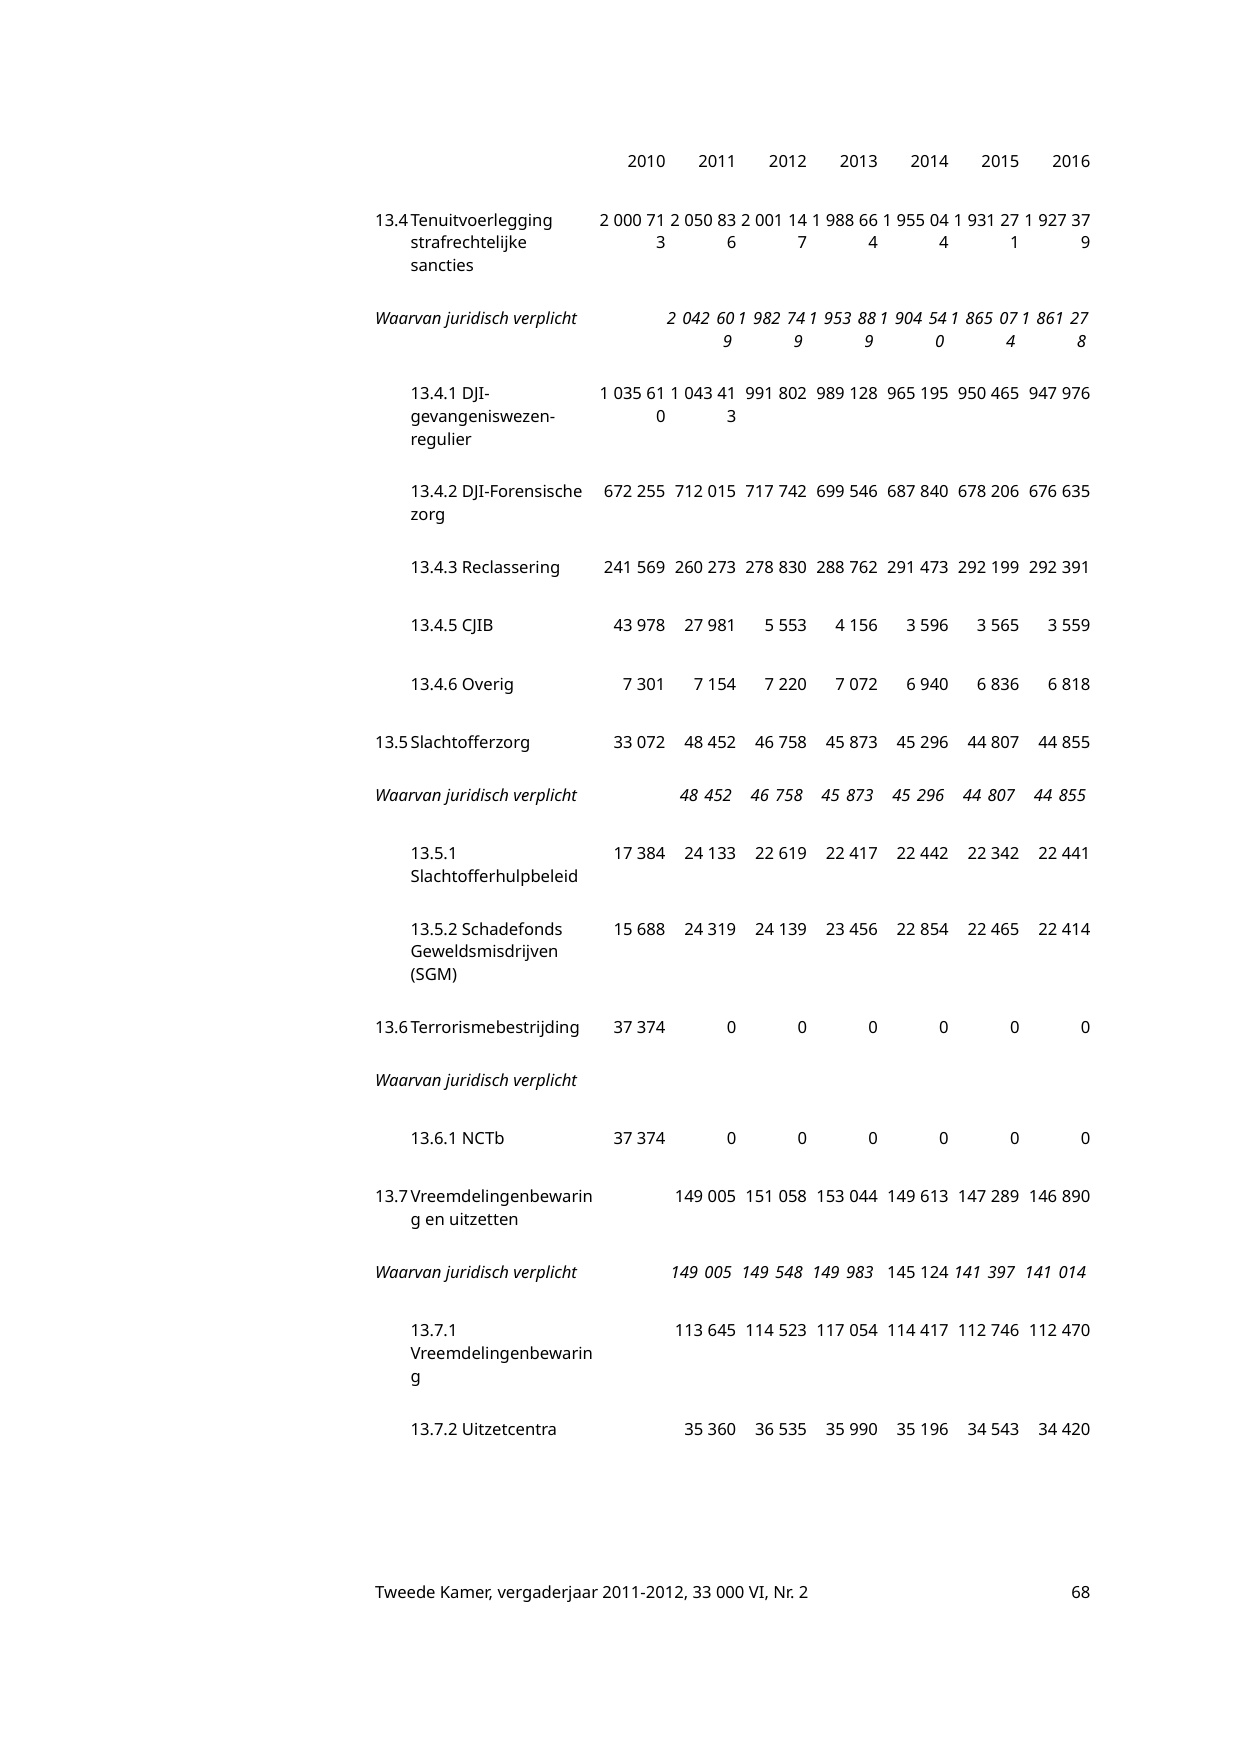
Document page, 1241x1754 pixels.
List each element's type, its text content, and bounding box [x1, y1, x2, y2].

table_cell 36 535 [736, 1417, 807, 1476]
table_cell 114 523 [736, 1319, 807, 1417]
table_cell 13.7.1 Vreemdelingenbewaring [410, 1319, 594, 1417]
table_cell 48 452 [665, 784, 736, 842]
table_cell 965 195 [878, 382, 948, 480]
table_cell 44 807 [949, 731, 1019, 783]
table_cell 7 072 [807, 673, 878, 731]
table_cell 35 360 [665, 1417, 736, 1476]
table_cell 0 [665, 1016, 736, 1068]
table_cell 0 [736, 1016, 807, 1068]
table_cell 141 397 [949, 1261, 1019, 1319]
table_cell 13.6 [375, 1016, 410, 1068]
table_cell 13.4.3 Reclassering [410, 556, 594, 614]
table_cell [410, 1476, 594, 1534]
table_cell 0 [665, 1127, 736, 1185]
table_cell 672 255 [595, 480, 665, 556]
table_cell [375, 556, 410, 614]
table_cell 15 688 [595, 918, 665, 1016]
table_cell 4 156 [807, 614, 878, 672]
table_cell 13.4.5 CJIB [410, 614, 594, 672]
table_cell [595, 1185, 665, 1261]
table_cell 45 296 [878, 784, 948, 842]
table_cell 0 [949, 1127, 1019, 1185]
table_cell 3 596 [878, 614, 948, 672]
table_cell 6 940 [878, 673, 948, 731]
table_cell 989 128 [807, 382, 878, 480]
table_cell 24 139 [736, 918, 807, 1016]
table_cell 0 [736, 1127, 807, 1185]
table_cell 6 818 [1019, 673, 1090, 731]
table_cell 3 565 [949, 614, 1019, 672]
table_cell 291 473 [878, 556, 948, 614]
table_cell 45 873 [807, 784, 878, 842]
table_header [410, 150, 594, 208]
table_cell 114 417 [878, 1319, 948, 1417]
table_cell 241 569 [595, 556, 665, 614]
table_header 2014 [878, 150, 948, 208]
table_cell [736, 1476, 807, 1534]
table_cell 149 613 [878, 1185, 948, 1261]
table_cell 22 854 [878, 918, 948, 1016]
table_cell 0 [807, 1016, 878, 1068]
table_cell 676 635 [1019, 480, 1090, 556]
table_cell Waarvan juridisch verplicht [375, 1068, 594, 1127]
table_header 2010 [595, 150, 665, 208]
table_cell 2 050 836 [665, 209, 736, 307]
table_cell 687 840 [878, 480, 948, 556]
table_header 2011 [665, 150, 736, 208]
table_cell 699 546 [807, 480, 878, 556]
table_cell 22 342 [949, 842, 1019, 917]
table_cell 24 319 [665, 918, 736, 1016]
table_cell 22 465 [949, 918, 1019, 1016]
table_cell Waarvan juridisch verplicht [375, 784, 594, 842]
table_cell 45 296 [878, 731, 948, 783]
table_cell 46 758 [736, 784, 807, 842]
table_cell 112 746 [949, 1319, 1019, 1417]
table_cell Waarvan juridisch verplicht [375, 307, 594, 382]
table_cell 0 [949, 1016, 1019, 1068]
table_cell 37 374 [595, 1016, 665, 1068]
table_cell 45 873 [807, 731, 878, 783]
table_header 2015 [949, 150, 1019, 208]
table_cell 117 054 [807, 1319, 878, 1417]
table_cell [1019, 1476, 1090, 1534]
table_cell 292 391 [1019, 556, 1090, 614]
table_cell 292 199 [949, 556, 1019, 614]
table_cell [736, 1068, 807, 1127]
table_cell 48 452 [665, 731, 736, 783]
table_cell 2 001 147 [736, 209, 807, 307]
table_cell [375, 480, 410, 556]
table_cell 34 543 [949, 1417, 1019, 1476]
table_header [375, 150, 410, 208]
table_cell 44 855 [1019, 784, 1090, 842]
table_cell [375, 1127, 410, 1185]
table_cell [595, 1417, 665, 1476]
table_cell 112 470 [1019, 1319, 1090, 1417]
table_cell 717 742 [736, 480, 807, 556]
table_cell 1 955 044 [878, 209, 948, 307]
table_cell [949, 1068, 1019, 1127]
table_cell 13.4 [375, 209, 410, 307]
table_cell [1019, 1068, 1090, 1127]
table_cell 13.4.2 DJI-Forensische zorg [410, 480, 594, 556]
table_cell 288 762 [807, 556, 878, 614]
table_cell [595, 307, 665, 382]
table_cell 22 619 [736, 842, 807, 917]
table_cell 151 058 [736, 1185, 807, 1261]
table_cell 13.5.2 Schadefonds Geweldsmisdrijven (SGM) [410, 918, 594, 1016]
table_cell 0 [878, 1016, 948, 1068]
table_cell 22 414 [1019, 918, 1090, 1016]
table_cell 950 465 [949, 382, 1019, 480]
table_cell 46 758 [736, 731, 807, 783]
table_cell 947 976 [1019, 382, 1090, 480]
table_cell Tenuitvoerlegging strafrechtelijke sancties [410, 209, 594, 307]
table_cell 991 802 [736, 382, 807, 480]
table_cell 44 807 [949, 784, 1019, 842]
table_cell 44 855 [1019, 731, 1090, 783]
table_cell [595, 784, 665, 842]
table_cell 13.5 [375, 731, 410, 783]
table_cell [595, 1261, 665, 1319]
table_cell 22 442 [878, 842, 948, 917]
table_cell 13.7 [375, 1185, 410, 1261]
table_cell 0 [807, 1127, 878, 1185]
table_cell 37 374 [595, 1127, 665, 1185]
table_cell 1 982 749 [736, 307, 807, 382]
table_cell 1 043 413 [665, 382, 736, 480]
table_cell [375, 1417, 410, 1476]
table_cell 13.5.1 Slachtofferhulpbeleid [410, 842, 594, 917]
table_cell [878, 1476, 948, 1534]
table_header 2016 [1019, 150, 1090, 208]
table_cell 260 273 [665, 556, 736, 614]
table_cell 147 289 [949, 1185, 1019, 1261]
table_cell 2 042 609 [665, 307, 736, 382]
table_cell 7 154 [665, 673, 736, 731]
table_cell 1 904 540 [878, 307, 948, 382]
table_cell [375, 1319, 410, 1417]
table_cell 6 836 [949, 673, 1019, 731]
table_cell 149 005 [665, 1185, 736, 1261]
table_cell 149 983 [807, 1261, 878, 1319]
table_cell [595, 1068, 665, 1127]
table_cell [665, 1476, 736, 1534]
table_cell [595, 1319, 665, 1417]
table_cell 13.4.1 DJI-gevangeniswezen-regulier [410, 382, 594, 480]
table_cell [949, 1476, 1019, 1534]
table_cell [375, 614, 410, 672]
table_cell Terrorismebestrijding [410, 1016, 594, 1068]
table_cell 7 220 [736, 673, 807, 731]
table_cell 43 978 [595, 614, 665, 672]
table_cell 113 645 [665, 1319, 736, 1417]
table_cell 678 206 [949, 480, 1019, 556]
table_cell 24 133 [665, 842, 736, 917]
table_cell [807, 1068, 878, 1127]
table_cell 0 [1019, 1016, 1090, 1068]
table_cell Waarvan juridisch verplicht [375, 1261, 594, 1319]
table_cell [375, 673, 410, 731]
table_cell 149 548 [736, 1261, 807, 1319]
table_header 2013 [807, 150, 878, 208]
table_cell 1 988 664 [807, 209, 878, 307]
table_cell 145 124 [878, 1261, 948, 1319]
table_cell 13.6.1 NCTb [410, 1127, 594, 1185]
table_cell 23 456 [807, 918, 878, 1016]
table_header 2012 [736, 150, 807, 208]
table_cell 153 044 [807, 1185, 878, 1261]
table_cell [375, 382, 410, 480]
table_cell 1 865 074 [949, 307, 1019, 382]
table_cell 5 553 [736, 614, 807, 672]
table_cell 33 072 [595, 731, 665, 783]
table_cell 13.4.6 Overig [410, 673, 594, 731]
table_cell 35 990 [807, 1417, 878, 1476]
table_cell 7 301 [595, 673, 665, 731]
table_cell Slachtofferzorg [410, 731, 594, 783]
table_cell 1 035 610 [595, 382, 665, 480]
table_cell 712 015 [665, 480, 736, 556]
table_cell [375, 842, 410, 917]
table_cell [807, 1476, 878, 1534]
table_cell 17 384 [595, 842, 665, 917]
table_cell 1 931 271 [949, 209, 1019, 307]
table_cell 22 441 [1019, 842, 1090, 917]
table_cell 146 890 [1019, 1185, 1090, 1261]
table_cell [665, 1068, 736, 1127]
table_cell 35 196 [878, 1417, 948, 1476]
table_cell 149 005 [665, 1261, 736, 1319]
table_cell 0 [1019, 1127, 1090, 1185]
table_cell 34 420 [1019, 1417, 1090, 1476]
table_cell 0 [878, 1127, 948, 1185]
table_cell 2 000 713 [595, 209, 665, 307]
table_cell [878, 1068, 948, 1127]
table_cell 1 861 278 [1019, 307, 1090, 382]
table_cell 278 830 [736, 556, 807, 614]
table_cell 141 014 [1019, 1261, 1090, 1319]
table_cell [595, 1476, 665, 1534]
table_cell Vreemdelingenbewaring en uitzetten [410, 1185, 594, 1261]
table_cell 1 927 379 [1019, 209, 1090, 307]
table_cell [375, 1476, 410, 1534]
table_cell 27 981 [665, 614, 736, 672]
table_cell 1 953 889 [807, 307, 878, 382]
table_cell 22 417 [807, 842, 878, 917]
table_cell [375, 918, 410, 1016]
table_cell 13.7.2 Uitzetcentra [410, 1417, 594, 1476]
table_cell 3 559 [1019, 614, 1090, 672]
